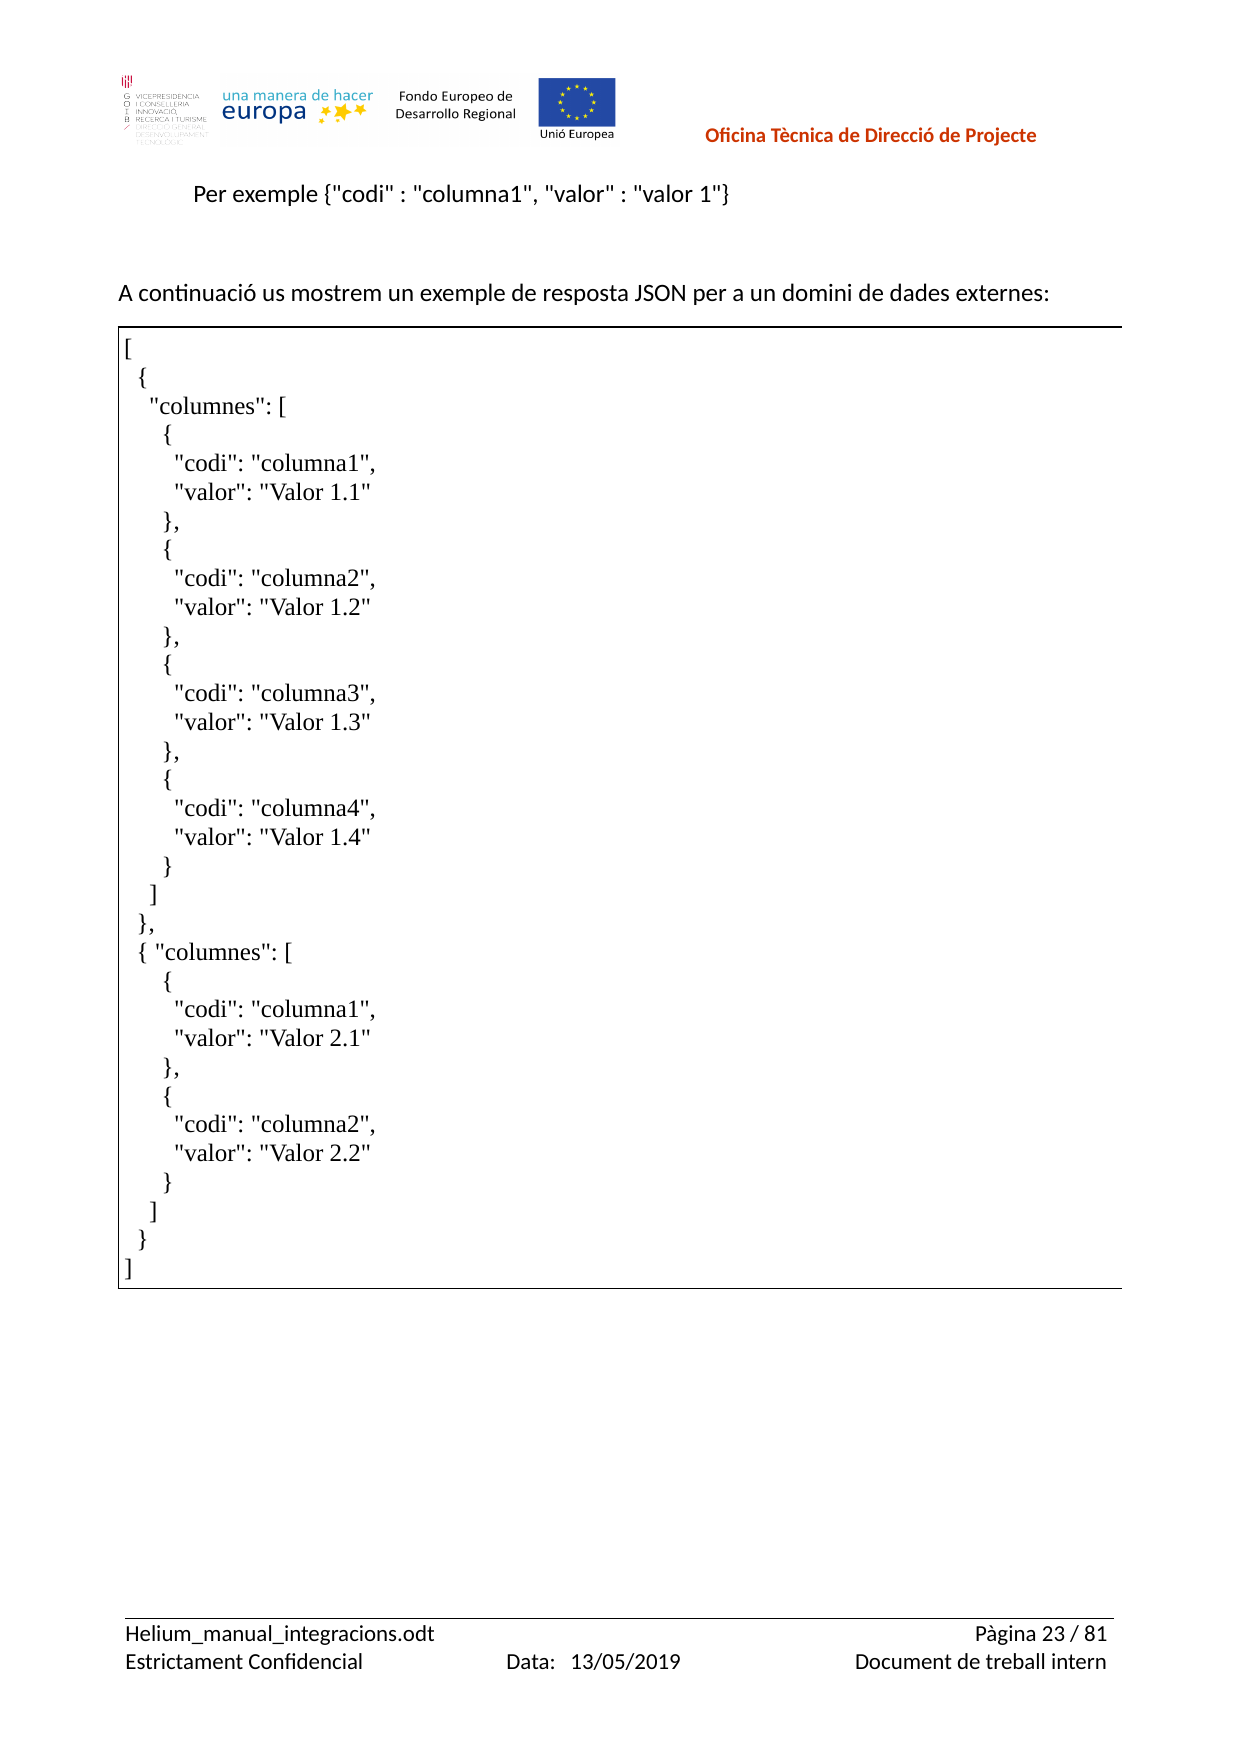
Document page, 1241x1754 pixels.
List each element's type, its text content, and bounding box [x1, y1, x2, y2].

picture [219, 73, 621, 147]
text A continuació us mostrem un exemple de resposta JSON per a un domini de dades externes: [118, 277, 1122, 307]
table_header [ { "columnes": [ { "codi": "columna1", "valor": "Valor 1.1" }, { "codi": "columna2", "valor": "Valor 1.2" }, { "codi": "columna3", "valor": "Valor 1.3" }, { "codi": "columna4", "valor": "Valor 1.4" } ] }, { "columnes": [ { "codi": "columna1", "valor": "Valor 2.1" }, { "codi": "columna2", "valor": "Valor 2.2" } ] } ] [119, 328, 1122, 1288]
picture [118, 73, 213, 147]
text Per exemple {"codi" : "columna1", "valor" : "valor 1"} [118, 178, 1122, 208]
